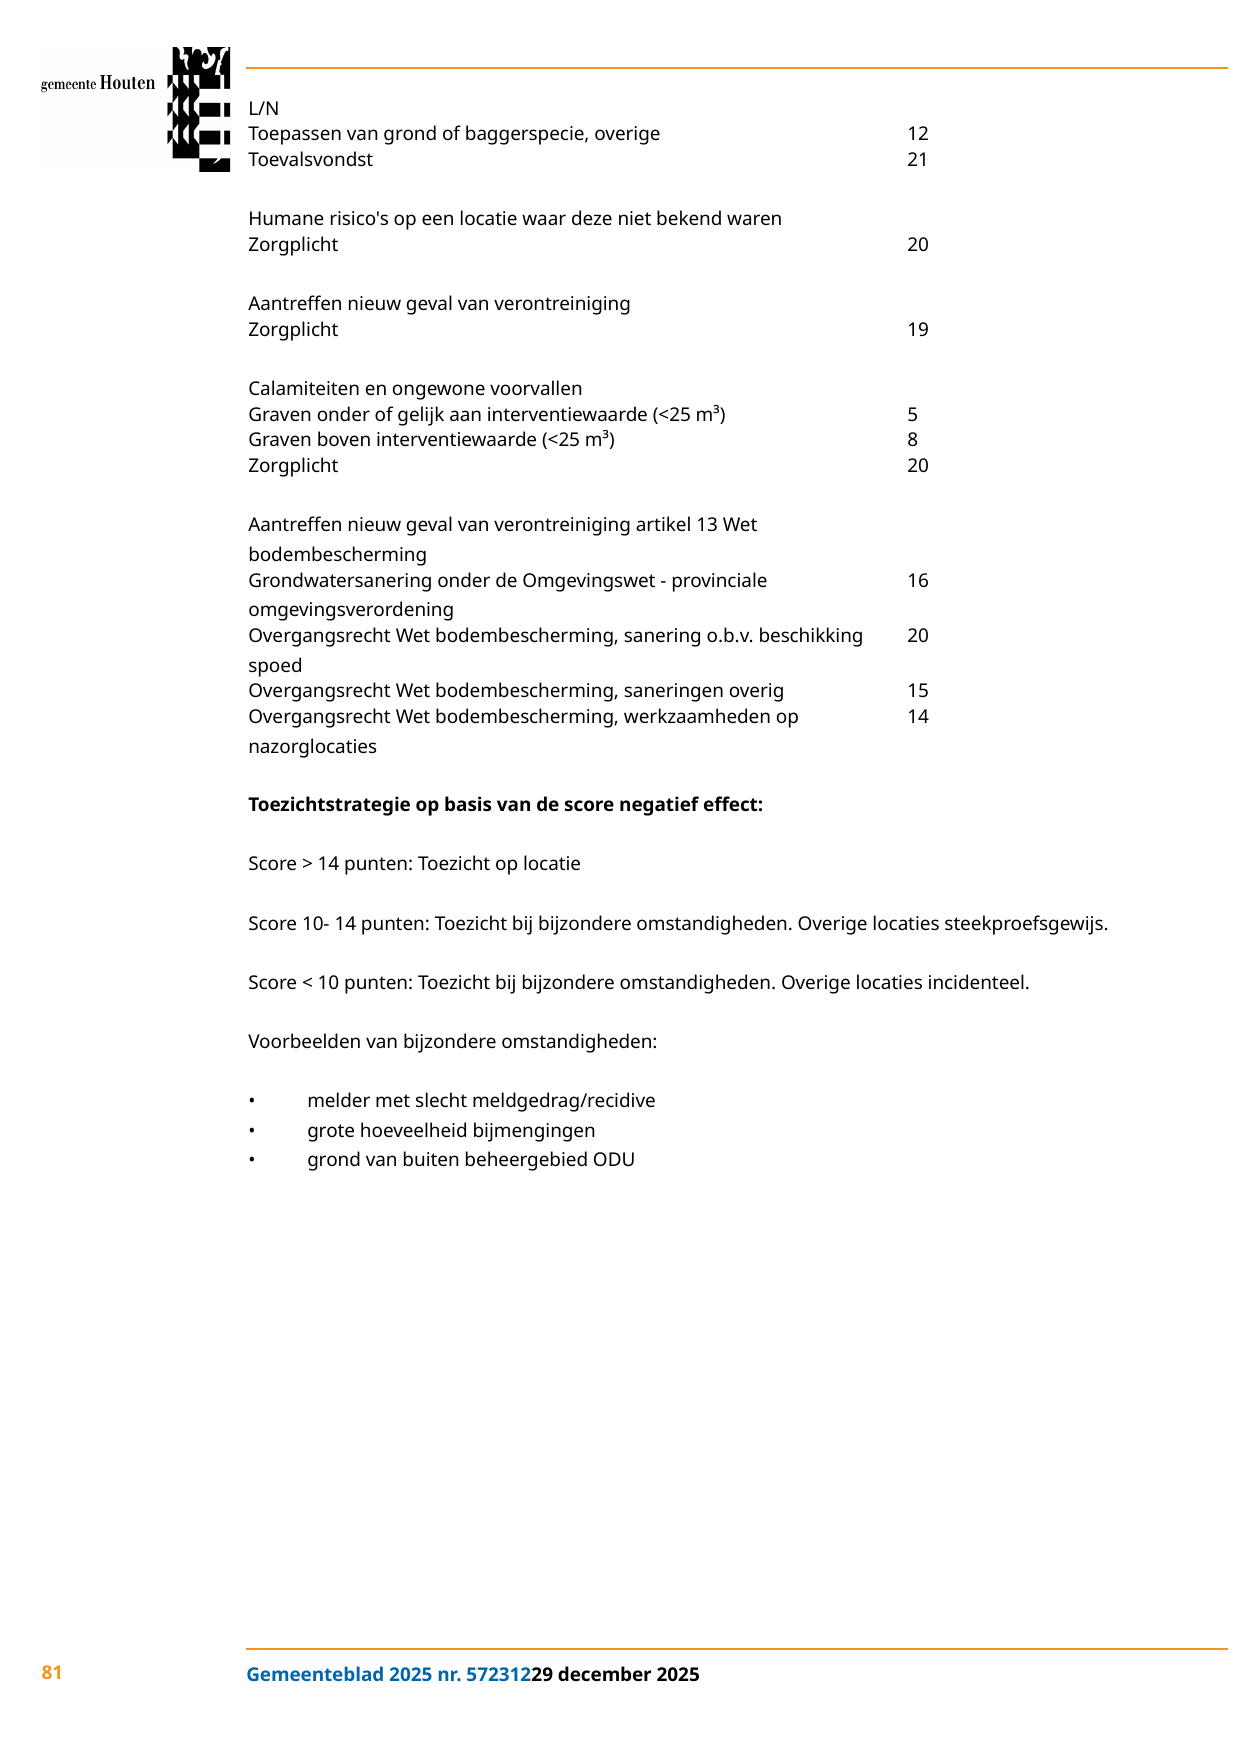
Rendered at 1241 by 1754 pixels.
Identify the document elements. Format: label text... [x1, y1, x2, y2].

table_cell L/N [248, 95, 907, 121]
table_cell Zorgplicht Aantreffen nieuw geval van verontreiniging artikel 13 Wet bodembescherming [248, 453, 907, 567]
table_cell Toevalsvondst Humane risico's op een locatie waar deze niet bekend waren [248, 146, 907, 231]
table_cell 15 [907, 678, 1152, 703]
table_cell 14 [907, 703, 1152, 758]
text Toezichtstrategie op basis van de score negatief effect: [248, 791, 1152, 817]
table_cell Zorgplicht Aantreffen nieuw geval van verontreiniging [248, 231, 907, 316]
table_cell Graven onder of gelijk aan interventiewaarde (<25 m³) [248, 401, 907, 427]
table_cell Graven boven interventiewaarde (<25 m³) [248, 427, 907, 452]
table_cell [907, 95, 1152, 121]
table_cell 19 [907, 316, 1152, 401]
table_cell 20 [907, 453, 1152, 567]
list grond van buiten beheergebied ODU [248, 1146, 1152, 1172]
table_cell 12 [907, 121, 1152, 146]
table_cell Grondwatersanering onder de Omgevingswet - provinciale omgevingsverordening [248, 567, 907, 622]
list melder met slecht meldgedrag/recidive [248, 1087, 1152, 1113]
table_cell 21 [907, 146, 1152, 231]
table_cell Overgangsrecht Wet bodembescherming, saneringen overig [248, 678, 907, 703]
text Score 10- 14 punten: Toezicht bij bijzondere omstandigheden. Overige locaties steekproefsgewijs. [248, 910, 1152, 935]
table_cell 20 [907, 231, 1152, 316]
text Voorbeelden van bijzondere omstandigheden: [248, 1028, 1152, 1054]
text Score < 10 punten: Toezicht bij bijzondere omstandigheden. Overige locaties incidenteel. [248, 969, 1152, 994]
picture [41, 47, 231, 172]
table_cell 20 [907, 622, 1152, 677]
table_cell 5 [907, 401, 1152, 427]
table_cell Zorgplicht Calamiteiten en ongewone voorvallen [248, 316, 907, 401]
text Score > 14 punten: Toezicht op locatie [248, 851, 1152, 876]
table_cell Overgangsrecht Wet bodembescherming, werkzaamheden op nazorglocaties [248, 703, 907, 758]
table_cell 16 [907, 567, 1152, 622]
table_cell Toepassen van grond of baggerspecie, overige [248, 121, 907, 146]
table_cell Overgangsrecht Wet bodembescherming, sanering o.b.v. beschikking spoed [248, 622, 907, 677]
table_cell 8 [907, 427, 1152, 452]
list grote hoeveelheid bijmengingen [248, 1117, 1152, 1142]
